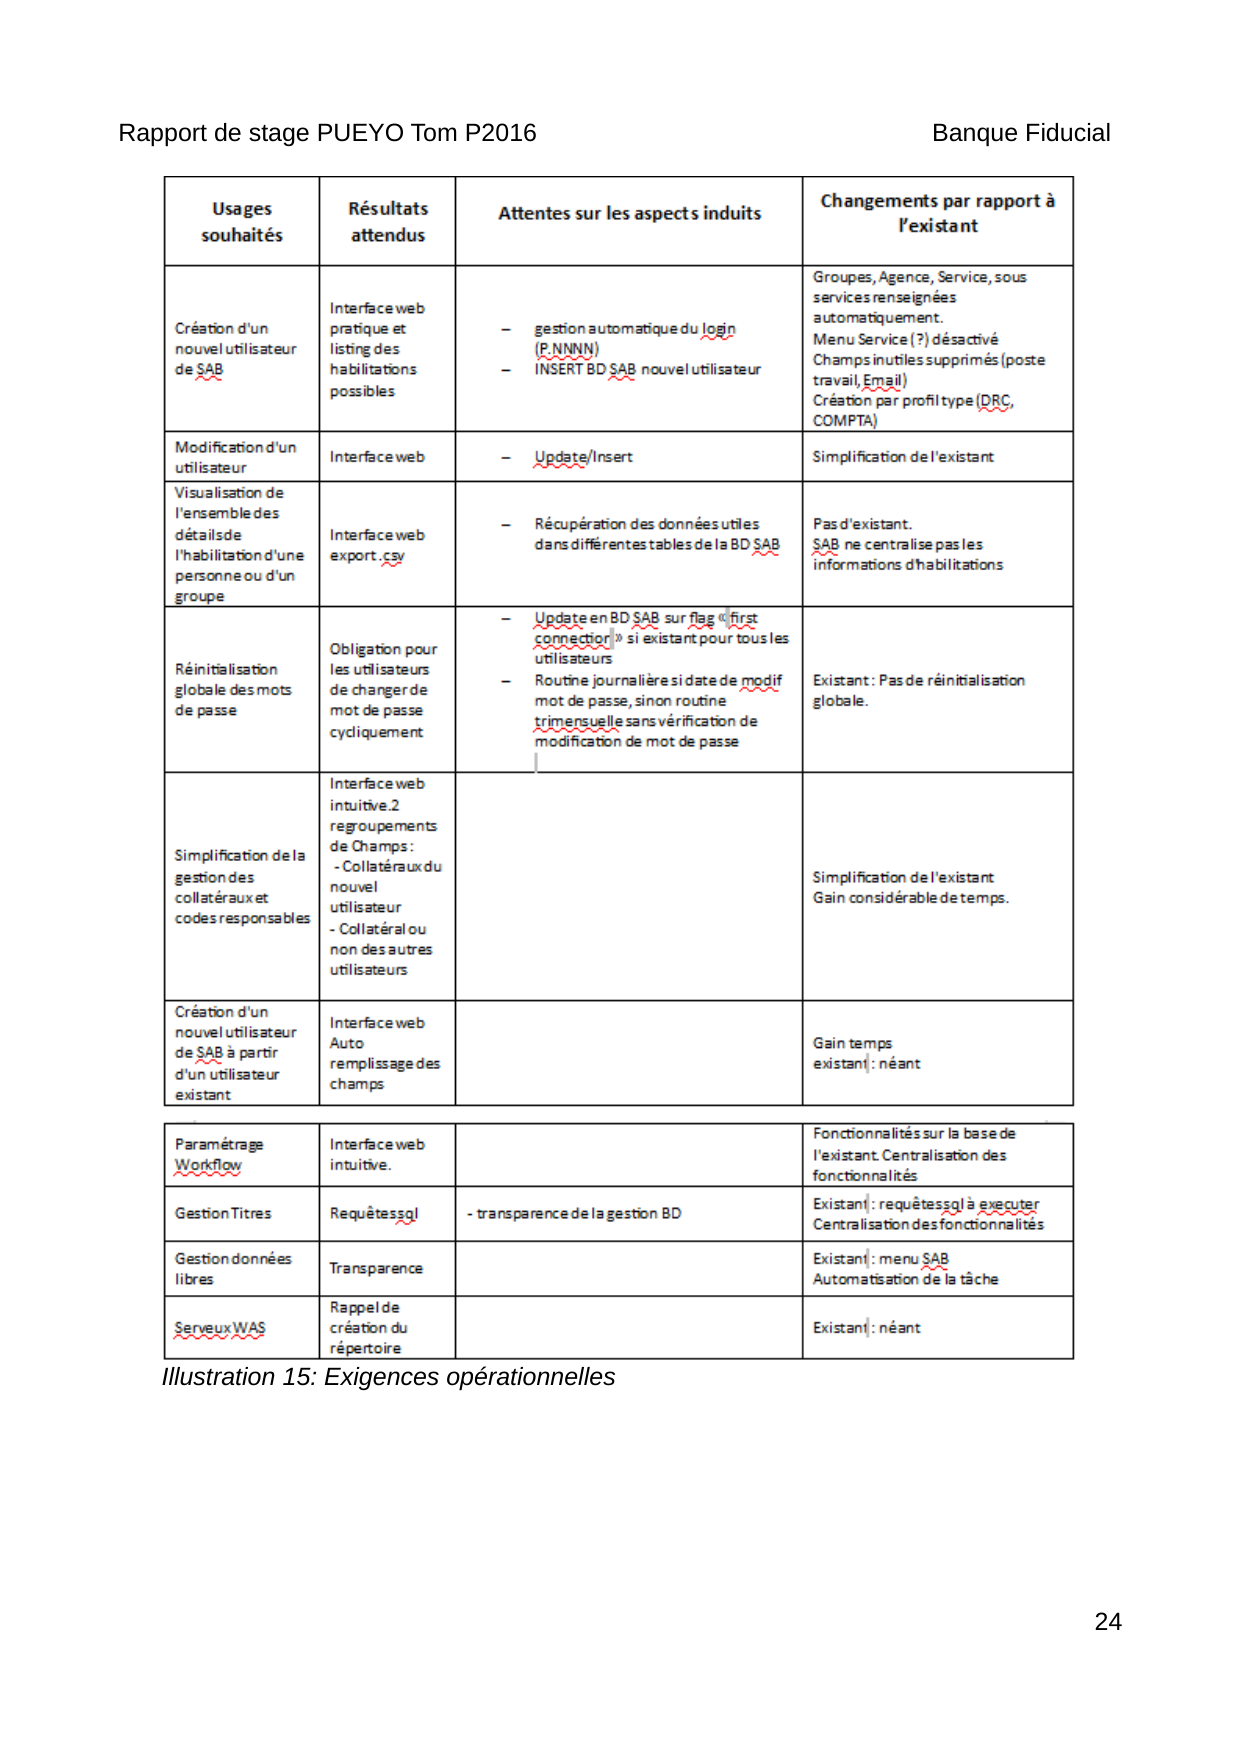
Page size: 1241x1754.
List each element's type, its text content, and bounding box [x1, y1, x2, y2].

picture [161, 176, 1079, 1108]
text Illustration 15: Exigences opérationnelles [161, 1363, 1076, 1391]
picture [161, 1120, 1076, 1363]
